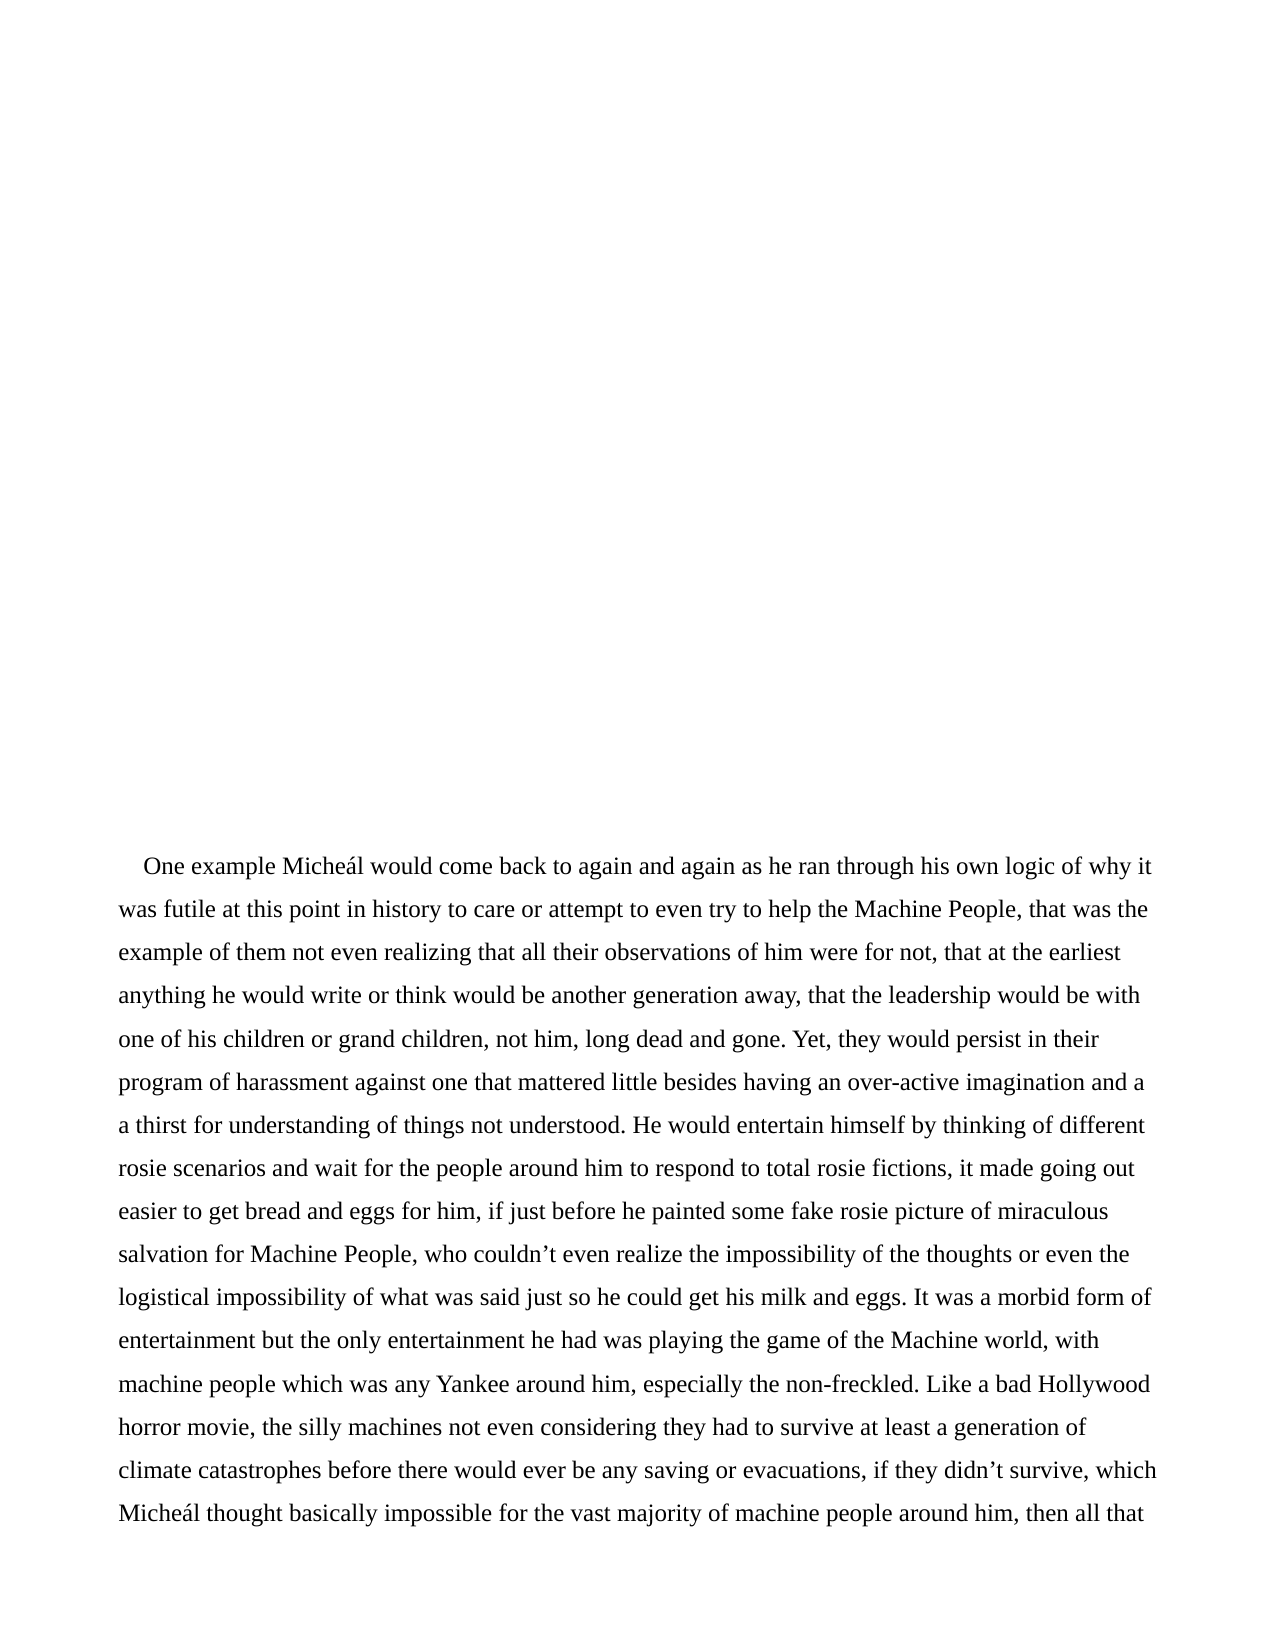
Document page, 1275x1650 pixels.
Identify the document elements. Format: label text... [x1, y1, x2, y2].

text One example Micheál would come back to again and again as he ran through his own logic of why it was futile at this point in history to care or attempt to even try to help the Machine People, that was the example of them not even realizing that all their observations of him were for not, that at the earliest anything he would write or think would be another generation away, that the leadership would be with one of his children or grand children, not him, long dead and gone. Yet, they would persist in their program of harassment against one that mattered little besides having an over-active imagination and a a thirst for understanding of things not understood. He would entertain himself by thinking of different rosie scenarios and wait for the people around him to respond to total rosie fictions, it made going out easier to get bread and eggs for him, if just before he painted some fake rosie picture of miraculous salvation for Machine People, who couldn’t even realize the impossibility of the thoughts or even the logistical impossibility of what was said just so he could get his milk and eggs. It was a morbid form of entertainment but the only entertainment he had was playing the game of the Machine world, with machine people which was any Yankee around him, especially the non-freckled. Like a bad Hollywood horror movie, the silly machines not even considering they had to survive at least a generation of climate catastrophes before there would ever be any saving or evacuations, if they didn’t survive, which Micheál thought basically impossible for the vast majority of machine people around him, then all that [118, 851, 1157, 1527]
